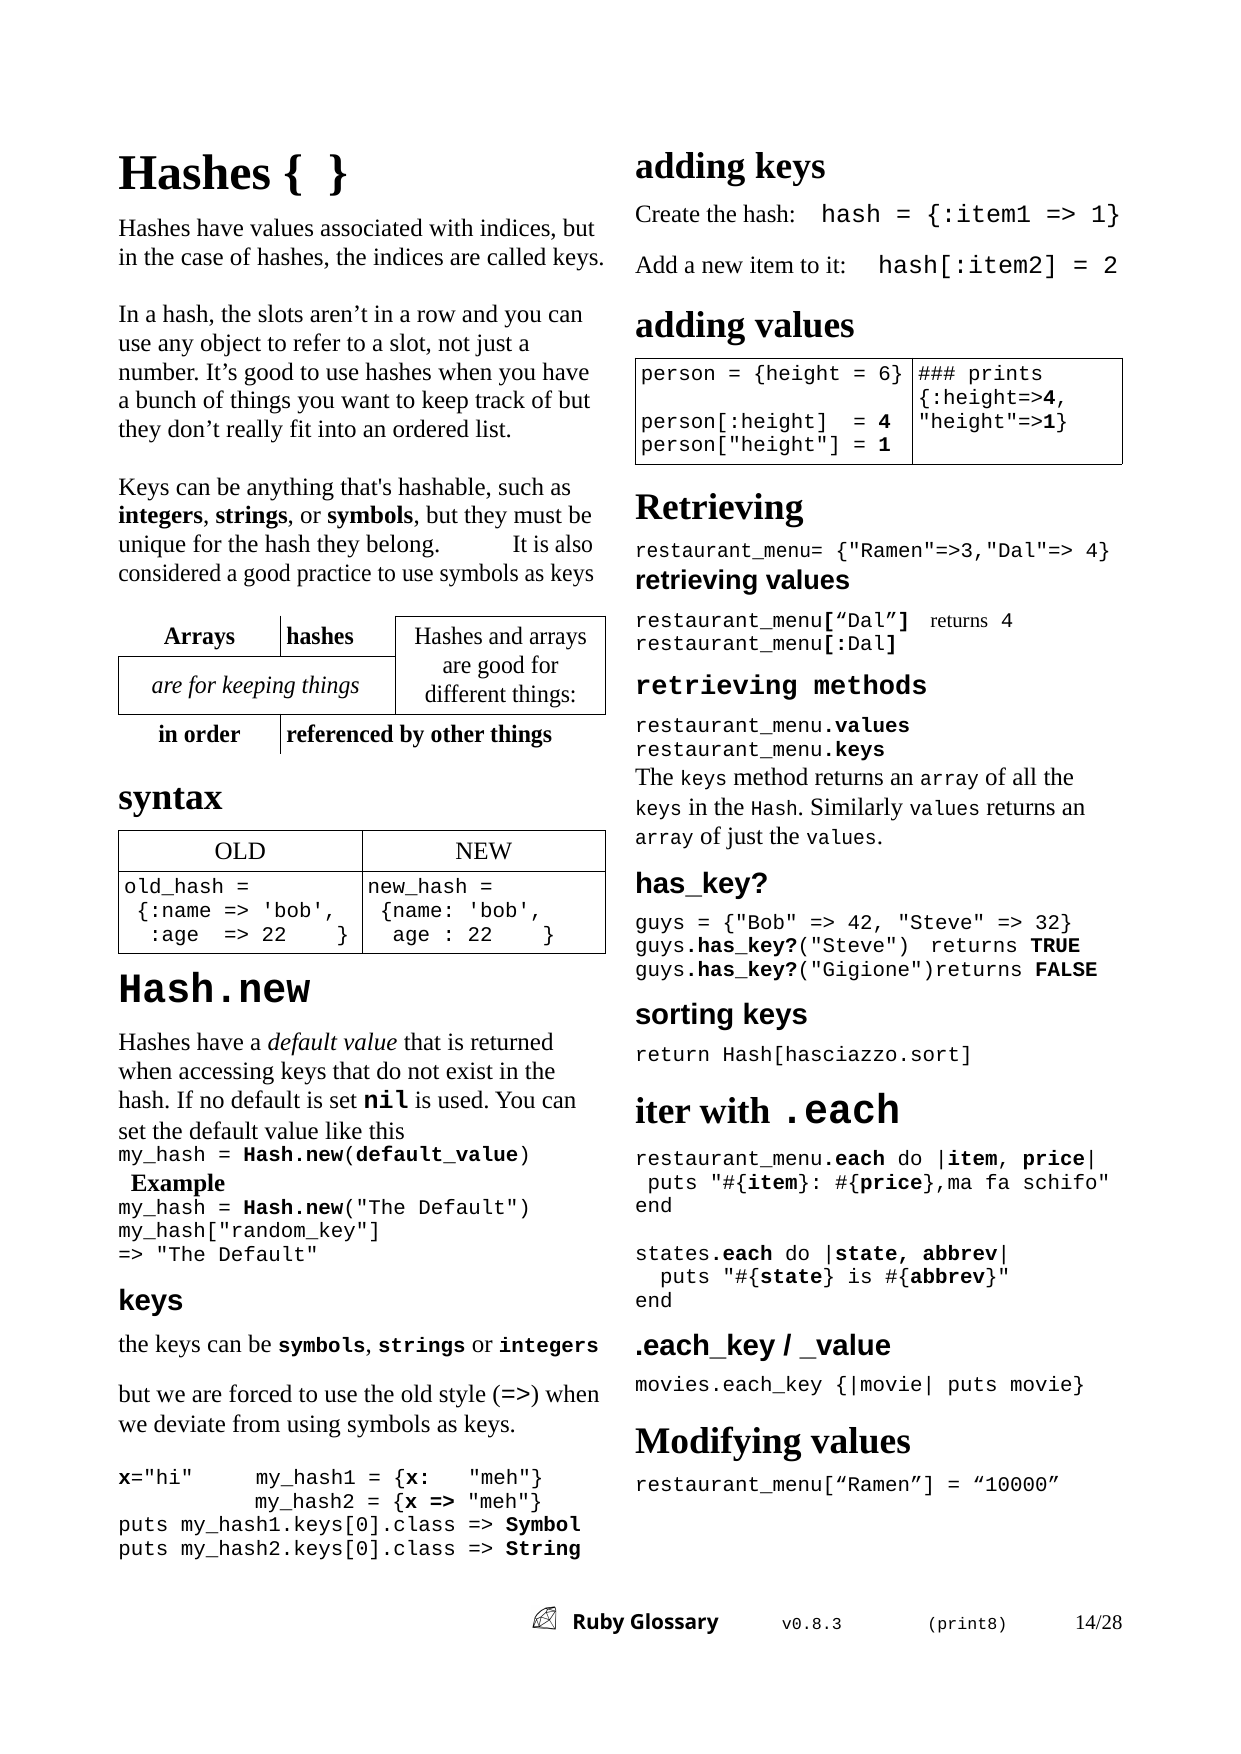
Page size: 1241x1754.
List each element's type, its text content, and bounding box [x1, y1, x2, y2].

subtitle Hashes { } [118, 143, 605, 201]
text => "The Default" [118, 1244, 605, 1268]
text Hashes have values associated with indices, but in the case of hashes, the indices are called keys. [118, 213, 605, 271]
table_cell referenced by other things [281, 715, 605, 754]
text In a hash, the slots aren’t in a row and you can use any object to refer to a slot, not just a number. It’s good to use hashes when you have a bunch of things you want to keep track of but they don’t really fit into an ordered list. [118, 299, 605, 443]
subtitle sorting keys [635, 997, 1122, 1031]
subtitle adding values [635, 302, 1122, 345]
subtitle retrieving values [635, 564, 1122, 595]
text but we are forced to use the old style (=>) when we deviate from using symbols as keys. [118, 1379, 605, 1438]
text Hashes have a default value that is returned when accessing keys that do not exist in the hash. If no default is set nil is used. You can set the default value like this [118, 1027, 605, 1144]
table_cell old_hash = {:name => 'bob', :age => 22 } [119, 872, 362, 953]
text end [635, 1290, 1122, 1313]
text puts my_hash1.keys[0].class => Symbol [118, 1514, 605, 1538]
text The keys method returns an array of all the keys in the Hash. Similarly values returns an array of just the values. [635, 762, 1122, 851]
table_header ### prints {:height=>4, "height"=>1} [913, 359, 1122, 464]
text Keys can be anything that's hashable, such as integers, strings, or symbols, but they must be unique for the hash they belong. It is also considered a good practice to use symbols as keys [118, 472, 605, 587]
table_cell new_hash = {name: 'bob', age : 22 } [363, 872, 605, 953]
text puts "#{item}: #{price},ma fa schifo" [635, 1172, 1122, 1195]
text restaurant_menu.values [635, 715, 1122, 738]
text end [635, 1195, 1122, 1219]
table_header person = {height = 6} person[:height] = 4 person["height"] = 1 [636, 359, 912, 464]
text restaurant_menu.keys [635, 738, 1122, 762]
subtitle adding keys [635, 143, 1122, 186]
picture [530, 1605, 557, 1630]
subtitle retrieving methods [635, 672, 1122, 702]
subtitle Retrieving [635, 485, 1122, 528]
text x="hi" my_hash1 = {x: "meh"} [118, 1467, 605, 1491]
subtitle has_key? [635, 866, 1122, 899]
text restaurant_menu[“Dal”] returns 4 [635, 608, 1122, 633]
subtitle syntax [118, 774, 605, 818]
text restaurant_menu[“Ramen”] = “10000” [635, 1474, 1122, 1498]
text movies.each_key {|movie| puts movie} [635, 1374, 1122, 1398]
table_cell are for keeping things [119, 657, 395, 713]
subtitle Hash.new [118, 968, 605, 1015]
text guys.has_key?("Steve") returns TRUE [635, 935, 1122, 959]
text puts "#{state} is #{abbrev}" [635, 1266, 1122, 1290]
text guys = {"Bob" => 42, "Steve" => 32} [635, 912, 1122, 935]
table_header Arrays [118, 616, 280, 656]
subtitle iter with .each [635, 1088, 1122, 1136]
subtitle .each_key / _value [635, 1328, 1122, 1362]
text restaurant_menu[:Dal] [635, 633, 1122, 657]
text the keys can be symbols, strings or integers [118, 1329, 605, 1358]
table_header OLD [119, 831, 362, 871]
text states.each do |state, abbrev| [635, 1243, 1122, 1266]
subtitle Modifying values [635, 1419, 1122, 1462]
text Example [118, 1168, 605, 1197]
text my_hash2 = {x => "meh"} [118, 1491, 605, 1514]
text puts my_hash2.keys[0].class => String [118, 1538, 605, 1562]
text return Hash[hasciazzo.sort] [635, 1043, 1122, 1067]
text my_hash["random_key"] [118, 1221, 605, 1244]
text guys.has_key?("Gigione")returns FALSE [635, 959, 1122, 983]
subtitle keys [118, 1282, 605, 1316]
text restaurant_menu.each do |item, price| [635, 1148, 1122, 1172]
table_header hashes [281, 616, 395, 656]
table_header Hashes and arrays are good for different things: [396, 617, 605, 713]
text Create the hash: hash = {:item1 => 1} [635, 199, 1122, 229]
text restaurant_menu= {"Ramen"=>3,"Dal"=> 4} [635, 540, 1122, 564]
table_header NEW [363, 831, 605, 871]
text Add a new item to it: hash[:item2] = 2 [635, 250, 1122, 281]
text my_hash = Hash.new(default_value) [118, 1144, 605, 1168]
text my_hash = Hash.new("The Default") [118, 1197, 605, 1221]
table_cell in order [118, 715, 280, 754]
